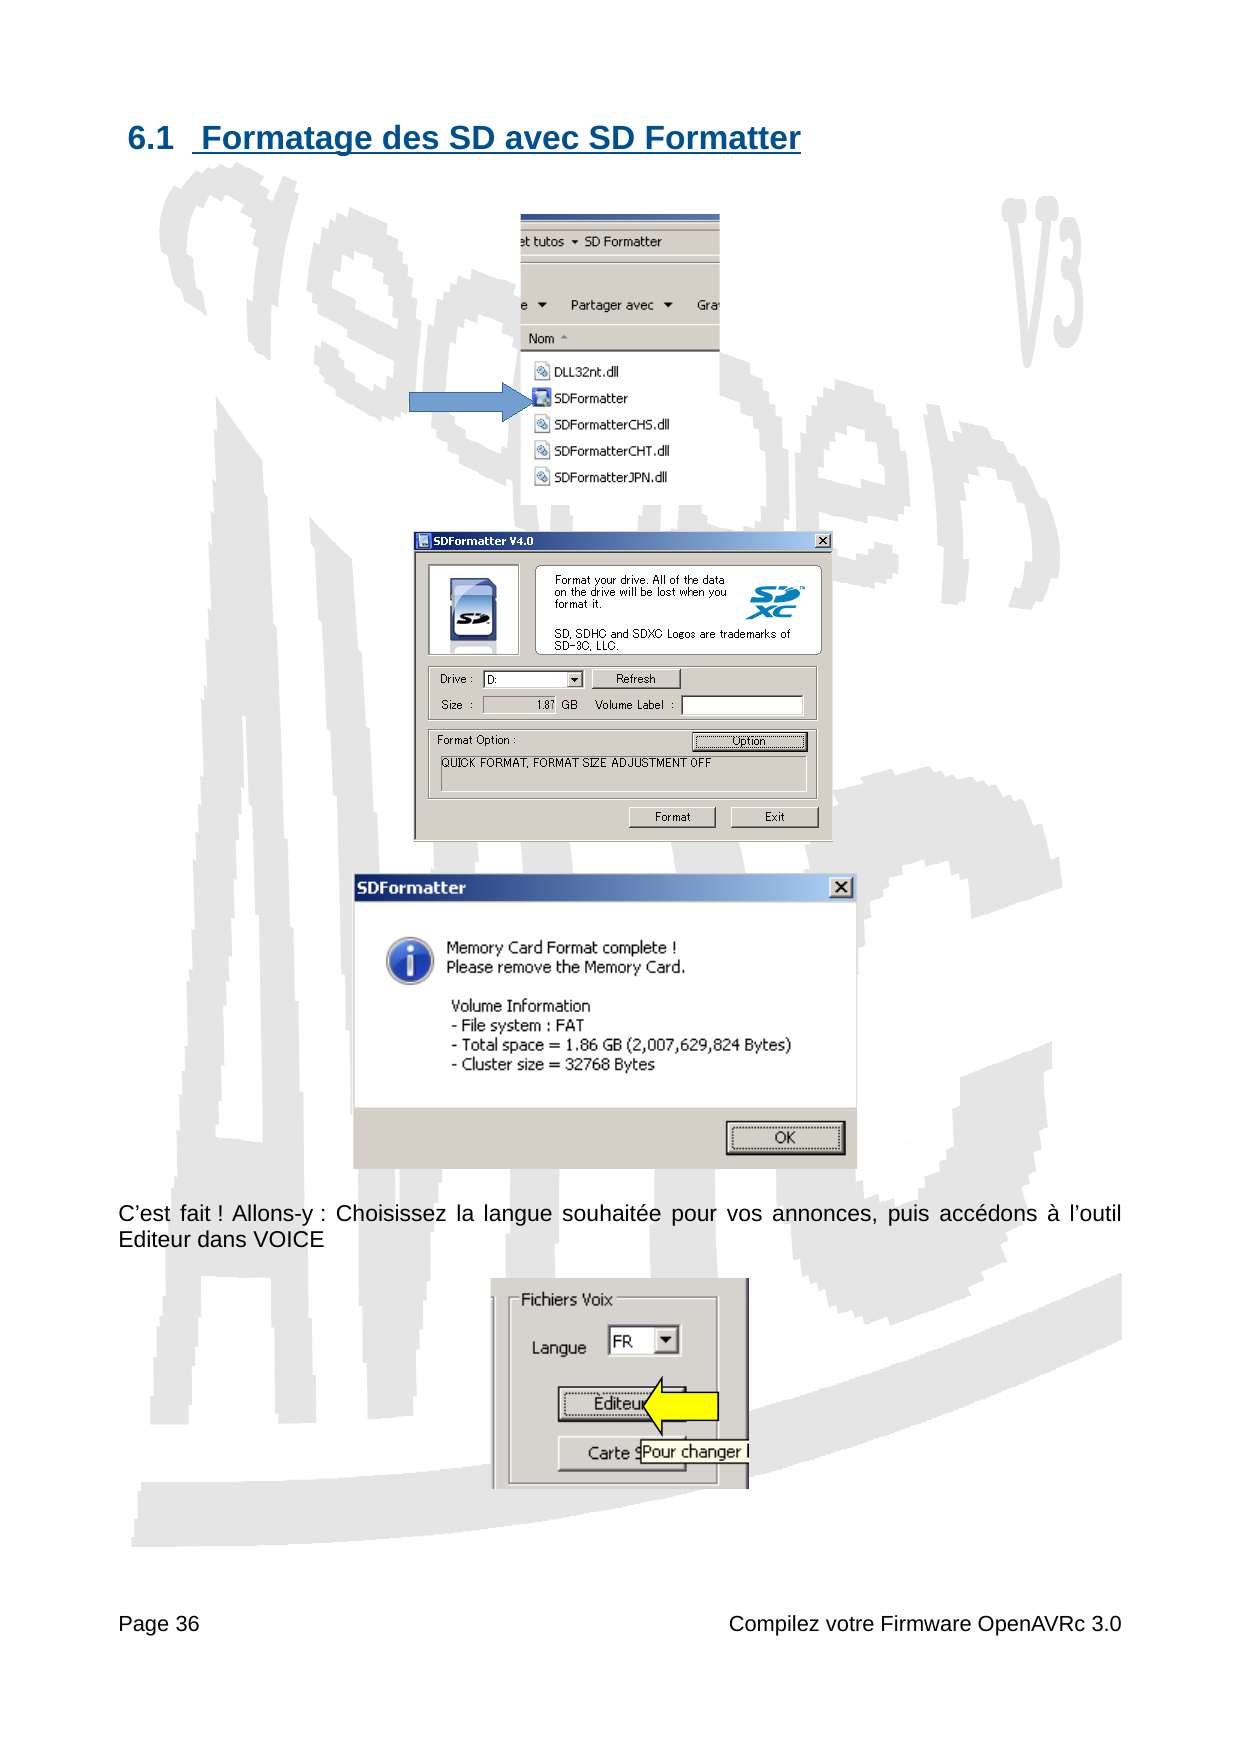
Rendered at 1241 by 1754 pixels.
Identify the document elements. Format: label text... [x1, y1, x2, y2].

subtitle Formatage des SD avec SD Formatter [118, 118, 1122, 157]
text C’est fait ! Allons-y : Choisissez la langue souhaitée pour vos annonces, puis accédons à l’outil Editeur dans VOICE [118, 1200, 1122, 1252]
